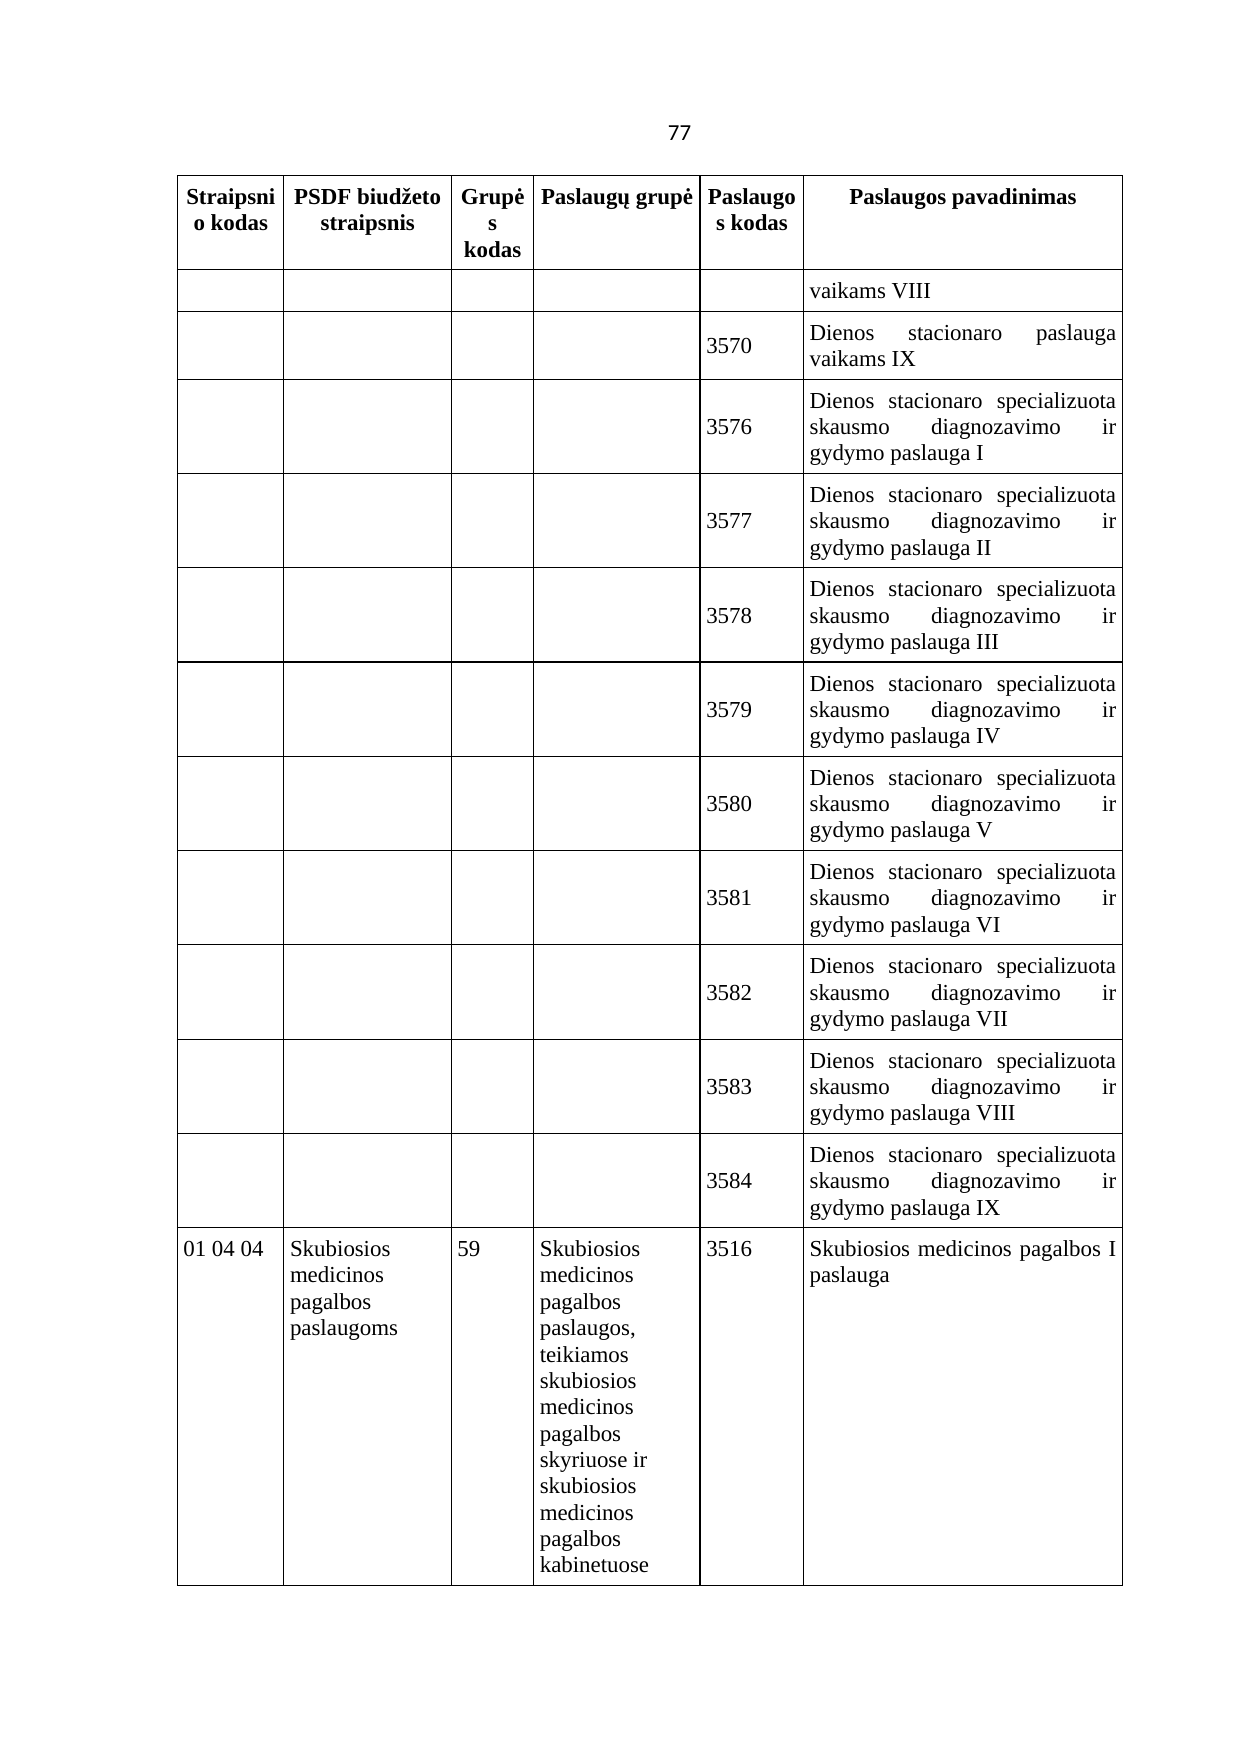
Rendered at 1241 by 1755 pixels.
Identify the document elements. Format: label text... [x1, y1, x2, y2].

table_header Straipsnio kodas [178, 176, 283, 269]
table_header Paslaugos pavadinimas [804, 176, 1122, 269]
table_cell Dienos stacionaro specializuota skausmo diagnozavimo ir gydymo paslauga III [804, 568, 1122, 661]
table_cell [452, 380, 533, 473]
table_cell [178, 1040, 283, 1133]
table_cell [178, 474, 283, 567]
table_cell Dienos stacionaro specializuota skausmo diagnozavimo ir gydymo paslauga VI [804, 851, 1122, 944]
table_cell [284, 757, 451, 850]
table_header Paslaugų grupė [534, 176, 699, 269]
table_cell [178, 1134, 283, 1227]
table_cell 3570 [701, 312, 803, 379]
table_cell [452, 757, 533, 850]
table_cell [178, 568, 283, 661]
table_cell [178, 270, 283, 311]
table_cell [284, 663, 451, 756]
table_cell [534, 1040, 699, 1133]
table_cell [534, 851, 699, 944]
table_cell [452, 312, 533, 379]
table_cell [534, 380, 699, 473]
table_cell 3582 [701, 945, 803, 1038]
table_cell [534, 474, 699, 567]
table_cell Dienos stacionaro specializuota skausmo diagnozavimo ir gydymo paslauga VIII [804, 1040, 1122, 1133]
table_cell [452, 568, 533, 661]
table_cell [284, 312, 451, 379]
table_header PSDF biudžeto straipsnis [284, 176, 451, 269]
table_cell 3583 [701, 1040, 803, 1133]
table_cell [284, 270, 451, 311]
table_cell 01 04 04 [178, 1228, 283, 1585]
table_cell 3584 [701, 1134, 803, 1227]
table_cell Dienos stacionaro specializuota skausmo diagnozavimo ir gydymo paslauga IX [804, 1134, 1122, 1227]
table_cell vaikams VIII [804, 270, 1122, 311]
table_cell [284, 945, 451, 1038]
table_cell Dienos stacionaro specializuota skausmo diagnozavimo ir gydymo paslauga V [804, 757, 1122, 850]
table_cell [452, 270, 533, 311]
table_cell [284, 380, 451, 473]
table_cell [178, 380, 283, 473]
table_cell [534, 568, 699, 661]
table_header Grupės kodas [452, 176, 533, 269]
table_cell [534, 757, 699, 850]
table_cell 3578 [701, 568, 803, 661]
table_cell 3579 [701, 663, 803, 756]
table_cell [452, 1040, 533, 1133]
table_cell [452, 1134, 533, 1227]
table_cell [452, 945, 533, 1038]
table_cell [178, 945, 283, 1038]
table_cell 3576 [701, 380, 803, 473]
table_header Paslaugos kodas [701, 176, 803, 269]
table_cell Dienos stacionaro specializuota skausmo diagnozavimo ir gydymo paslauga I [804, 380, 1122, 473]
table_cell [284, 851, 451, 944]
table_cell [284, 1134, 451, 1227]
table_cell [178, 312, 283, 379]
table_cell Dienos stacionaro specializuota skausmo diagnozavimo ir gydymo paslauga II [804, 474, 1122, 567]
table_cell [178, 663, 283, 756]
table_cell [534, 270, 699, 311]
table_cell [452, 663, 533, 756]
table_cell Dienos stacionaro specializuota skausmo diagnozavimo ir gydymo paslauga IV [804, 663, 1122, 756]
table_cell Dienos stacionaro specializuota skausmo diagnozavimo ir gydymo paslauga VII [804, 945, 1122, 1038]
table_cell 3580 [701, 757, 803, 850]
table_cell [534, 312, 699, 379]
table_cell 3577 [701, 474, 803, 567]
table_cell [534, 1134, 699, 1227]
table_cell [284, 474, 451, 567]
table_cell [284, 1040, 451, 1133]
table_cell Skubiosios medicinos pagalbos I paslauga [804, 1228, 1122, 1585]
table_cell Skubiosios medicinos pagalbos paslaugoms [284, 1228, 451, 1585]
table_cell [701, 270, 803, 311]
table_cell 3516 [701, 1228, 803, 1585]
table_cell [284, 568, 451, 661]
table_cell [178, 851, 283, 944]
table_cell Dienos stacionaro paslauga vaikams IX [804, 312, 1122, 379]
table_cell [178, 757, 283, 850]
table_cell [452, 474, 533, 567]
table_cell [534, 663, 699, 756]
table_cell [452, 851, 533, 944]
table_cell [534, 945, 699, 1038]
table_cell 59 [452, 1228, 533, 1585]
table_cell Skubiosios medicinos pagalbos paslaugos, teikiamos skubiosios medicinos pagalbos skyriuose ir skubiosios medicinos pagalbos kabinetuose [534, 1228, 699, 1585]
table_cell 3581 [701, 851, 803, 944]
